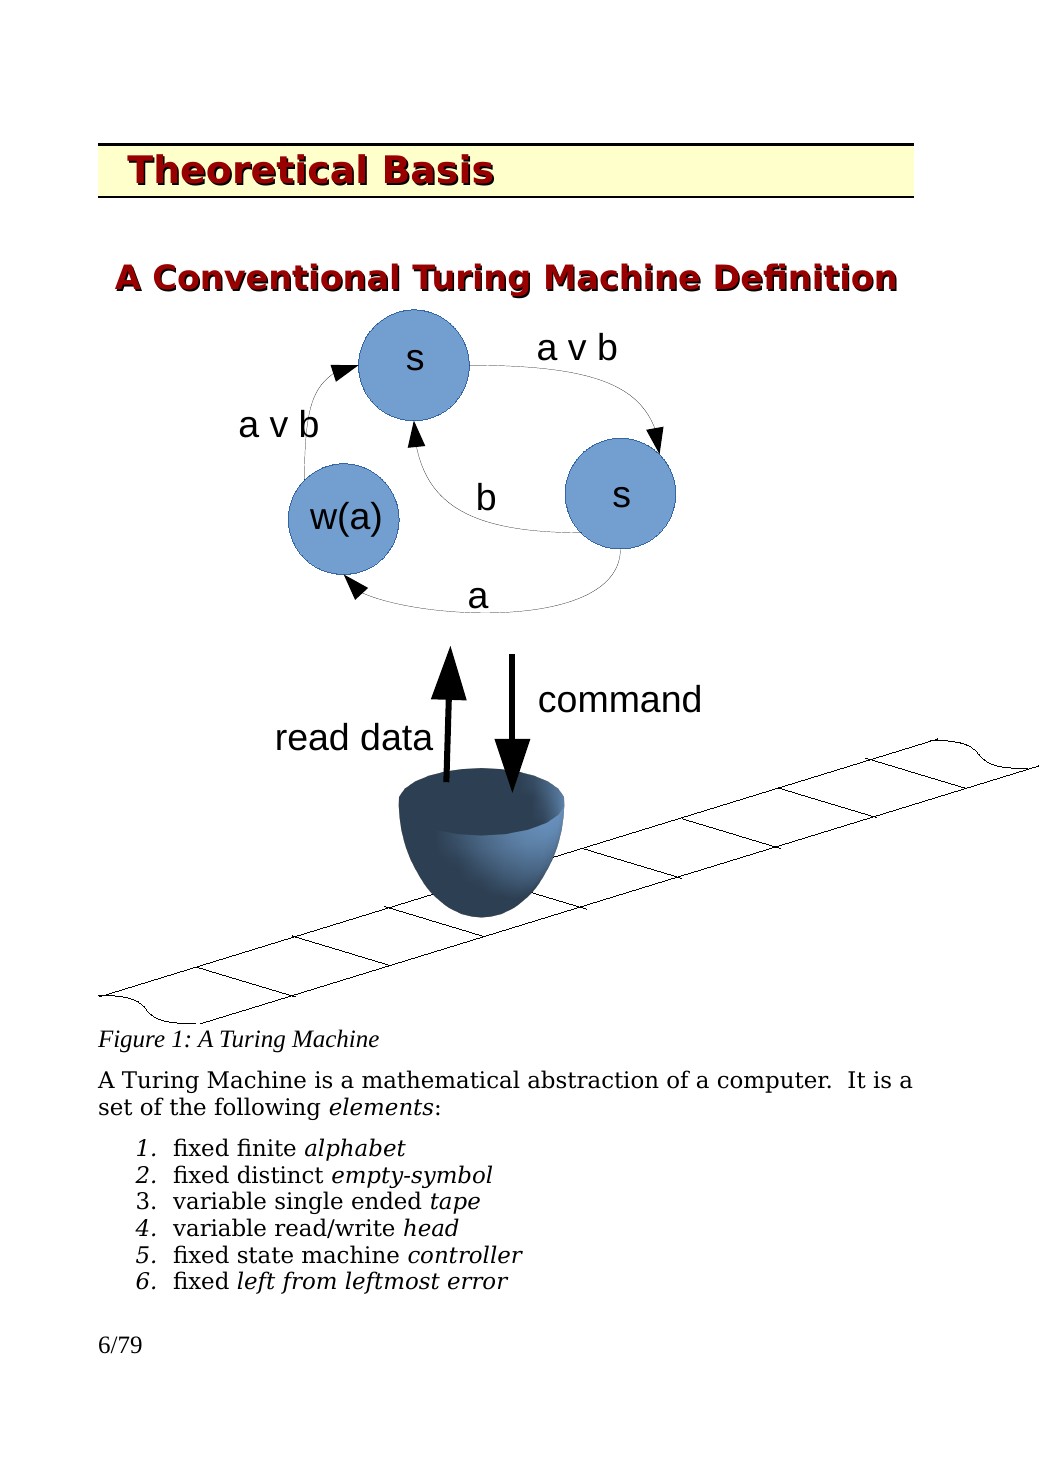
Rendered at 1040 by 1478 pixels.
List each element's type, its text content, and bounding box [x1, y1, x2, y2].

list fixed state machine controller [135, 1242, 914, 1268]
list fixed distinct empty-symbol [135, 1162, 914, 1188]
list fixed finite alphabet [135, 1135, 914, 1162]
list variable read/write head [135, 1215, 914, 1242]
subtitle Theoretical Basis [98, 146, 914, 196]
subtitle A Conventional Turing Machine Definition [98, 258, 914, 297]
text A Turing Machine is a mathematical abstraction of a computer. It is a set of the following elements: [98, 1067, 914, 1121]
list variable single ended tape [135, 1188, 914, 1215]
list fixed left from leftmost error [135, 1268, 914, 1295]
text Figure 1: A Turing Machine [98, 322, 1039, 1053]
